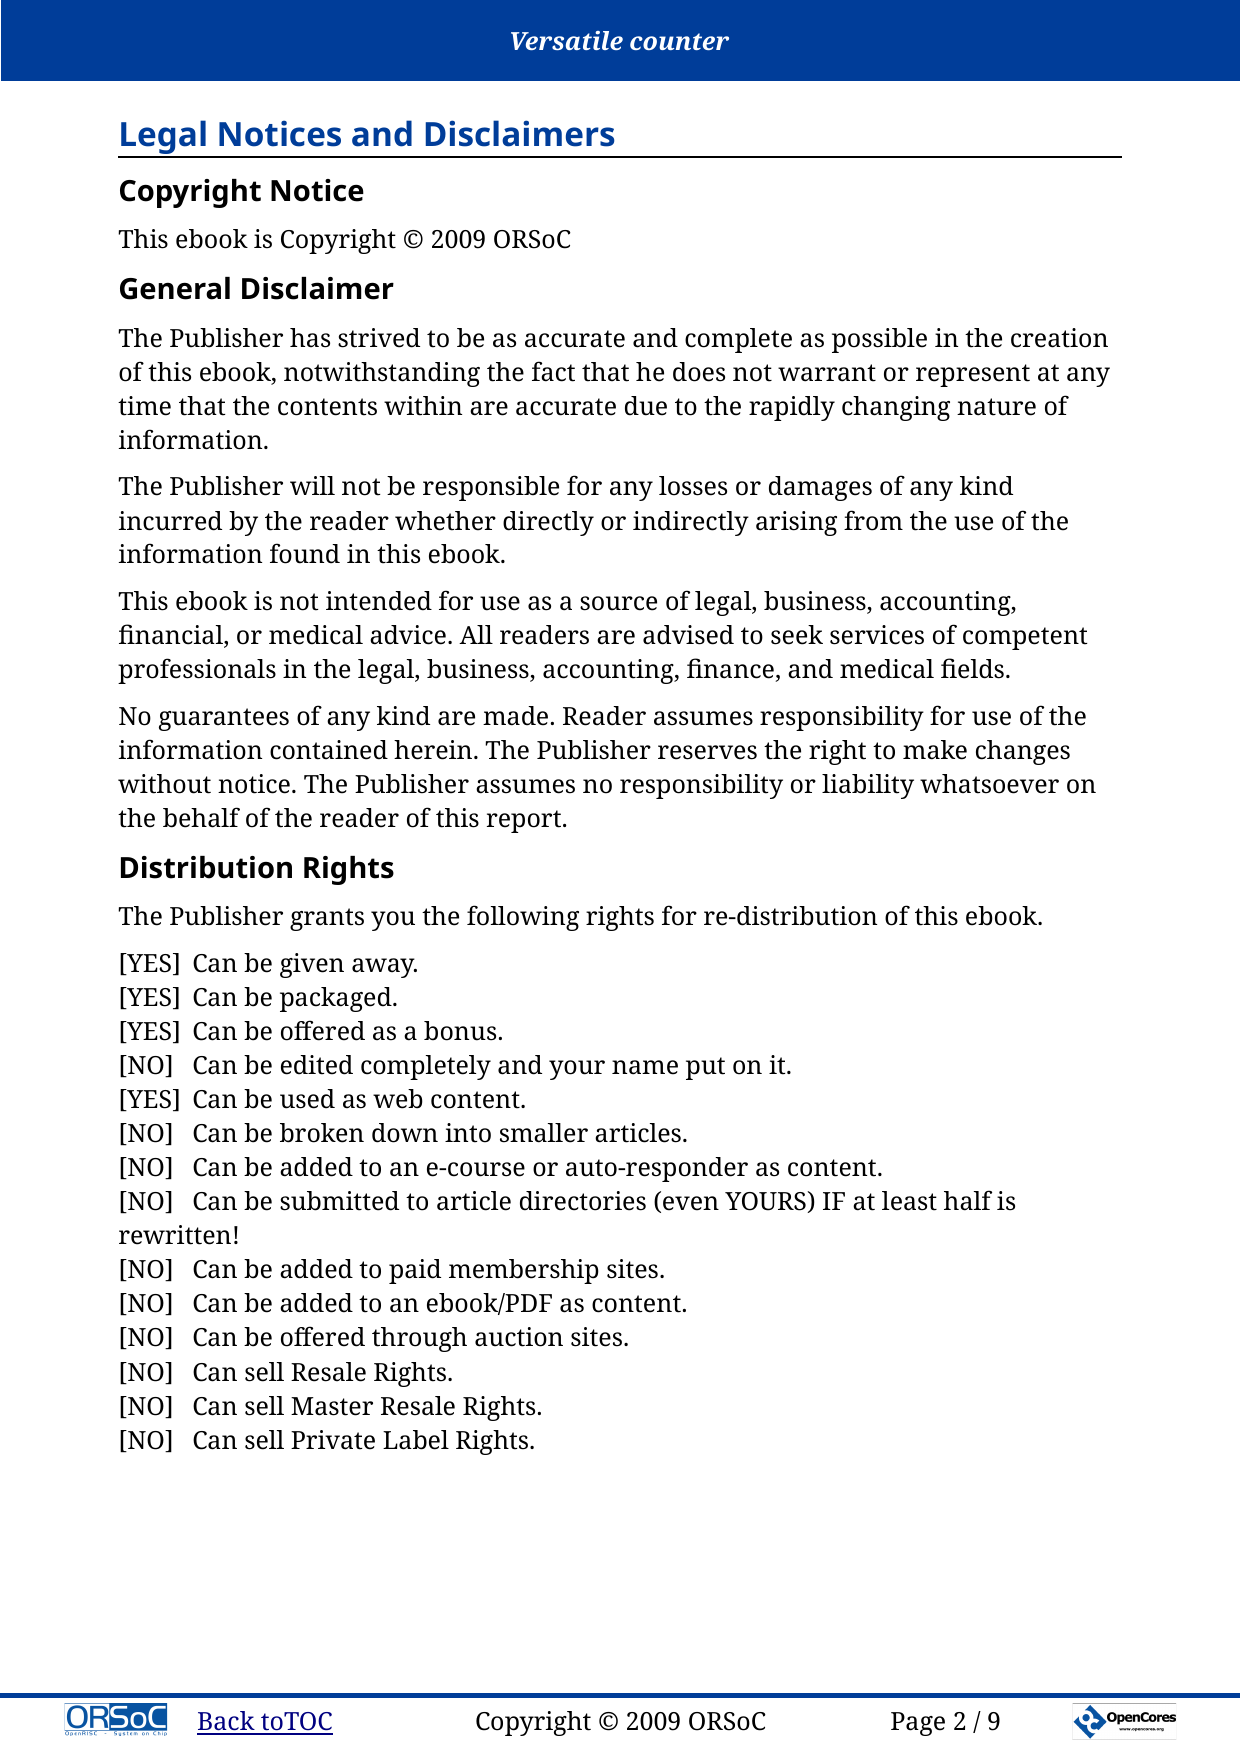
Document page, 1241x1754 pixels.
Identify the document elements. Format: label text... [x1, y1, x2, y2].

picture [64, 1703, 168, 1736]
text Distribution Rights [118, 847, 1122, 887]
text This ebook is Copyright © 2009 ORSoC [118, 222, 1122, 256]
text The Publisher grants you the following rights for re-distribution of this ebook. [118, 899, 1122, 933]
text This ebook is not intended for use as a source of legal, business, accounting, financial, or medical advice. All readers are advised to seek services of competent professionals in the legal, business, accounting, finance, and medical fields. [118, 584, 1122, 686]
text The Publisher will not be responsible for any losses or damages of any kind incurred by the reader whether directly or indirectly arising from the use of the information found in this ebook. [118, 469, 1122, 571]
text Copyright Notice [118, 170, 1122, 210]
text No guarantees of any kind are made. Reader assumes responsibility for use of the information contained herein. The Publisher reserves the right to make changes without notice. The Publisher assumes no responsibility or liability whatsoever on the behalf of the reader of this report. [118, 698, 1122, 835]
picture [1072, 1703, 1177, 1740]
text Legal Notices and Disclaimers [118, 111, 1122, 156]
text The Publisher has strived to be as accurate and complete as possible in the creation of this ebook, notwithstanding the fact that he does not warrant or represent at any time that the contents within are accurate due to the rapidly changing nature of information. [118, 320, 1122, 457]
text General Disclaimer [118, 269, 1122, 308]
text [YES] Can be given away. [YES] Can be packaged. [YES] Can be offered as a bonus. [NO] Can be edited completely and your name put on it. [YES] Can be used as web content. [NO] Can be broken down into smaller articles. [NO] Can be added to an e-course or auto-responder as content. [NO] Can be submitted to article directories (even YOURS) IF at least half is rewritten! [NO] Can be added to paid membership sites. [NO] Can be added to an ebook/PDF as content. [NO] Can be offered through auction sites. [NO] Can sell Resale Rights. [NO] Can sell Master Resale Rights. [NO] Can sell Private Label Rights. [118, 945, 1122, 1456]
